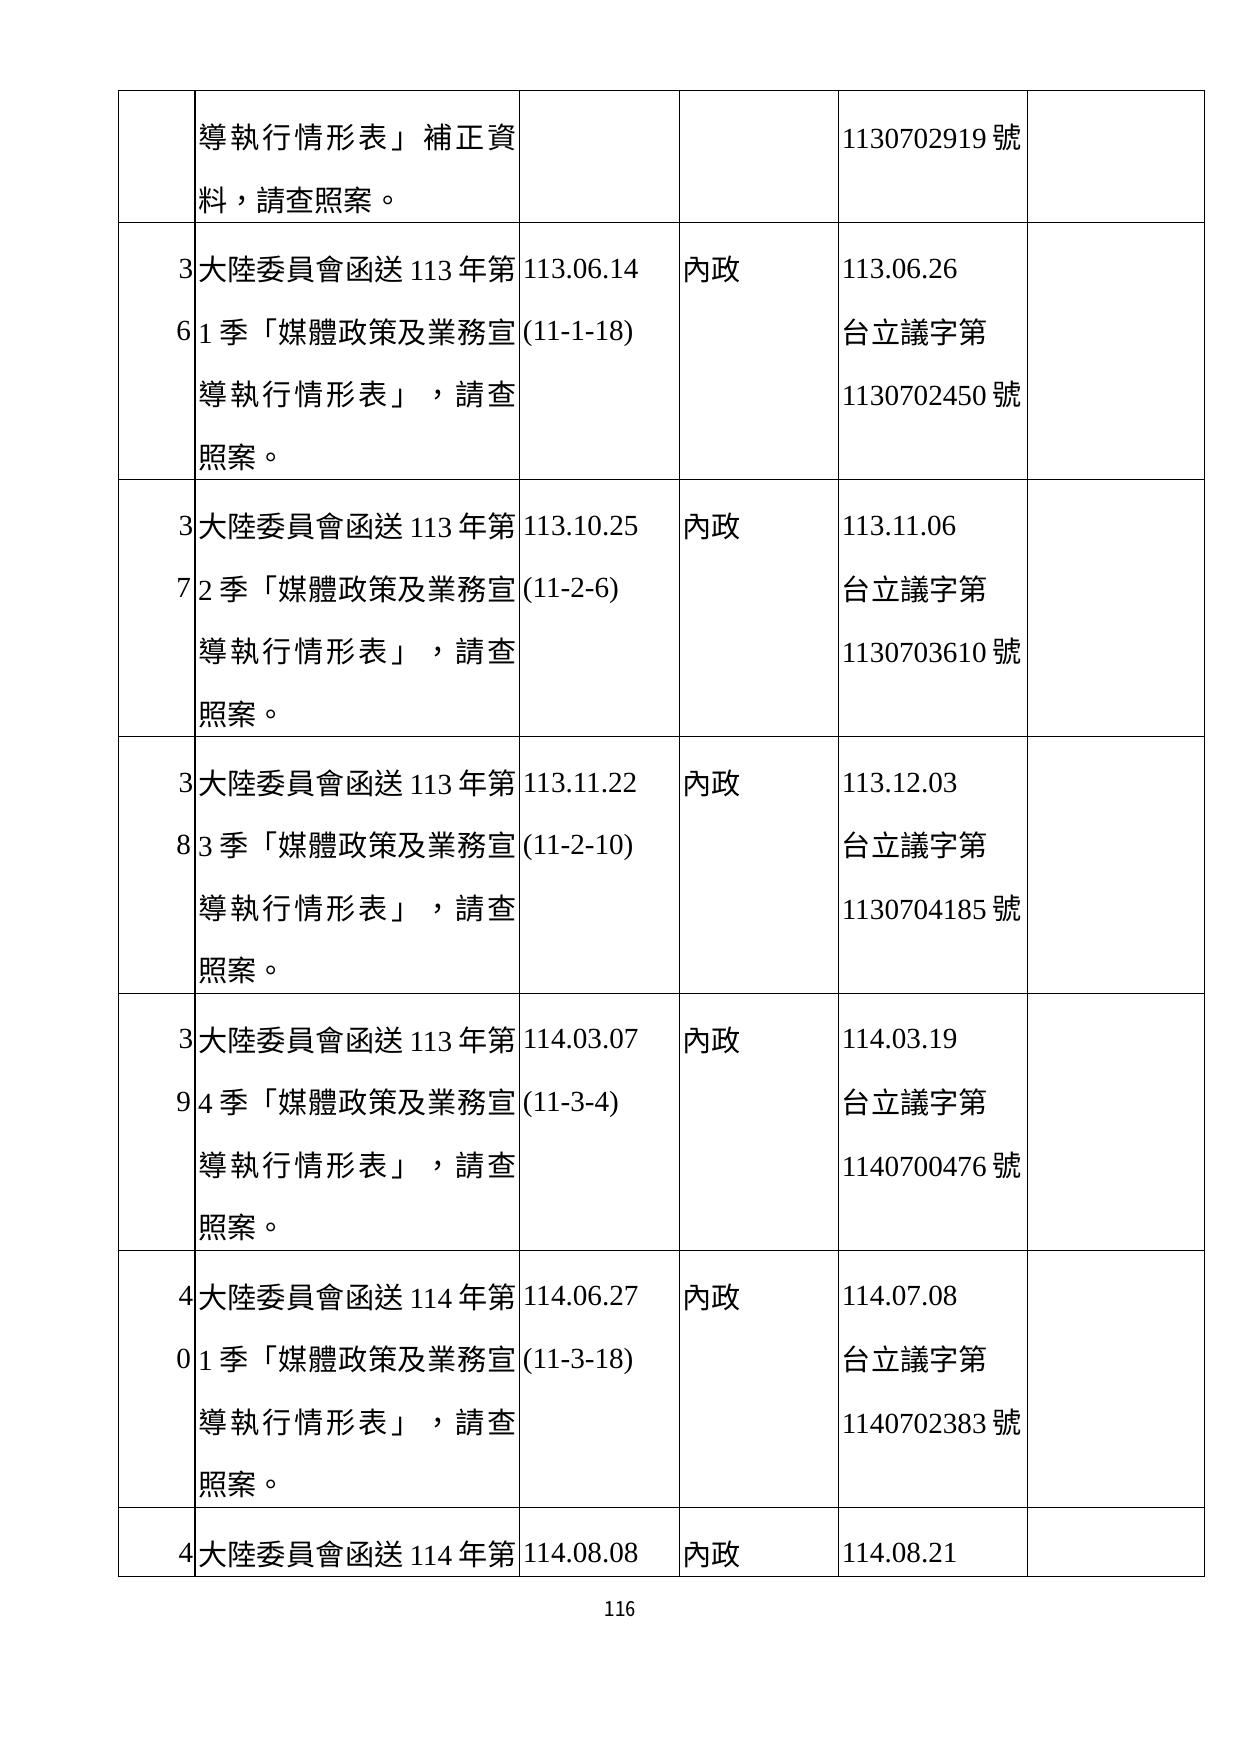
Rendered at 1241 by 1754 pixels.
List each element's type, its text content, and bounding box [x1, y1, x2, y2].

table_cell 113.10.25 (11-2-6) [520, 480, 679, 736]
table_cell 大陸委員會函送113年第3季「媒體政策及業務宣導執行情形表」，請查照案。 [196, 737, 519, 993]
table_cell 114.06.27 (11-3-18) [520, 1251, 679, 1507]
table_cell 內政 [680, 223, 838, 479]
table_cell [1028, 1251, 1204, 1507]
table_cell [1028, 994, 1204, 1250]
table_cell [119, 91, 194, 222]
table_cell [1028, 91, 1204, 222]
table_cell 114.03.19 台立議字第1140700476號 [839, 994, 1027, 1250]
table_cell 114.07.08 台立議字第1140702383號 [839, 1251, 1027, 1507]
table_cell 113.12.03 台立議字第1130704185號 [839, 737, 1027, 993]
table_cell 113.06.14 (11-1-18) [520, 223, 679, 479]
table_cell 內政 [680, 737, 838, 993]
table_cell 大陸委員會函送114年第 [196, 1508, 519, 1576]
table_cell [119, 1251, 194, 1507]
table_cell 導執行情形表」補正資料，請查照案。 [196, 91, 519, 222]
table_cell 內政 [680, 1251, 838, 1507]
table_cell [1028, 223, 1204, 479]
table_cell [119, 737, 194, 993]
table_cell [520, 91, 679, 222]
table_cell 內政 [680, 1508, 838, 1576]
table_cell [119, 994, 194, 1250]
table_cell 大陸委員會函送113年第4季「媒體政策及業務宣導執行情形表」，請查照案。 [196, 994, 519, 1250]
table_cell 大陸委員會函送114年第1季「媒體政策及業務宣導執行情形表」，請查照案。 [196, 1251, 519, 1507]
table_cell [1028, 1508, 1204, 1576]
table_cell 大陸委員會函送113年第2季「媒體政策及業務宣導執行情形表」，請查照案。 [196, 480, 519, 736]
table_cell [119, 1508, 194, 1576]
table_cell 114.08.21 [839, 1508, 1027, 1576]
table_cell [119, 223, 194, 479]
table_cell [1028, 737, 1204, 993]
table_cell 大陸委員會函送113年第1季「媒體政策及業務宣導執行情形表」，請查照案。 [196, 223, 519, 479]
table_cell [1028, 480, 1204, 736]
table_cell 1130702919號 [839, 91, 1027, 222]
table_cell [119, 480, 194, 736]
table_cell 114.03.07 (11-3-4) [520, 994, 679, 1250]
table_cell 114.08.08 [520, 1508, 679, 1576]
table_cell 內政 [680, 994, 838, 1250]
table_cell 113.11.06 台立議字第1130703610號 [839, 480, 1027, 736]
table_cell 內政 [680, 480, 838, 736]
table_cell [680, 91, 838, 222]
table_cell 113.11.22 (11-2-10) [520, 737, 679, 993]
table_cell 113.06.26 台立議字第1130702450號 [839, 223, 1027, 479]
